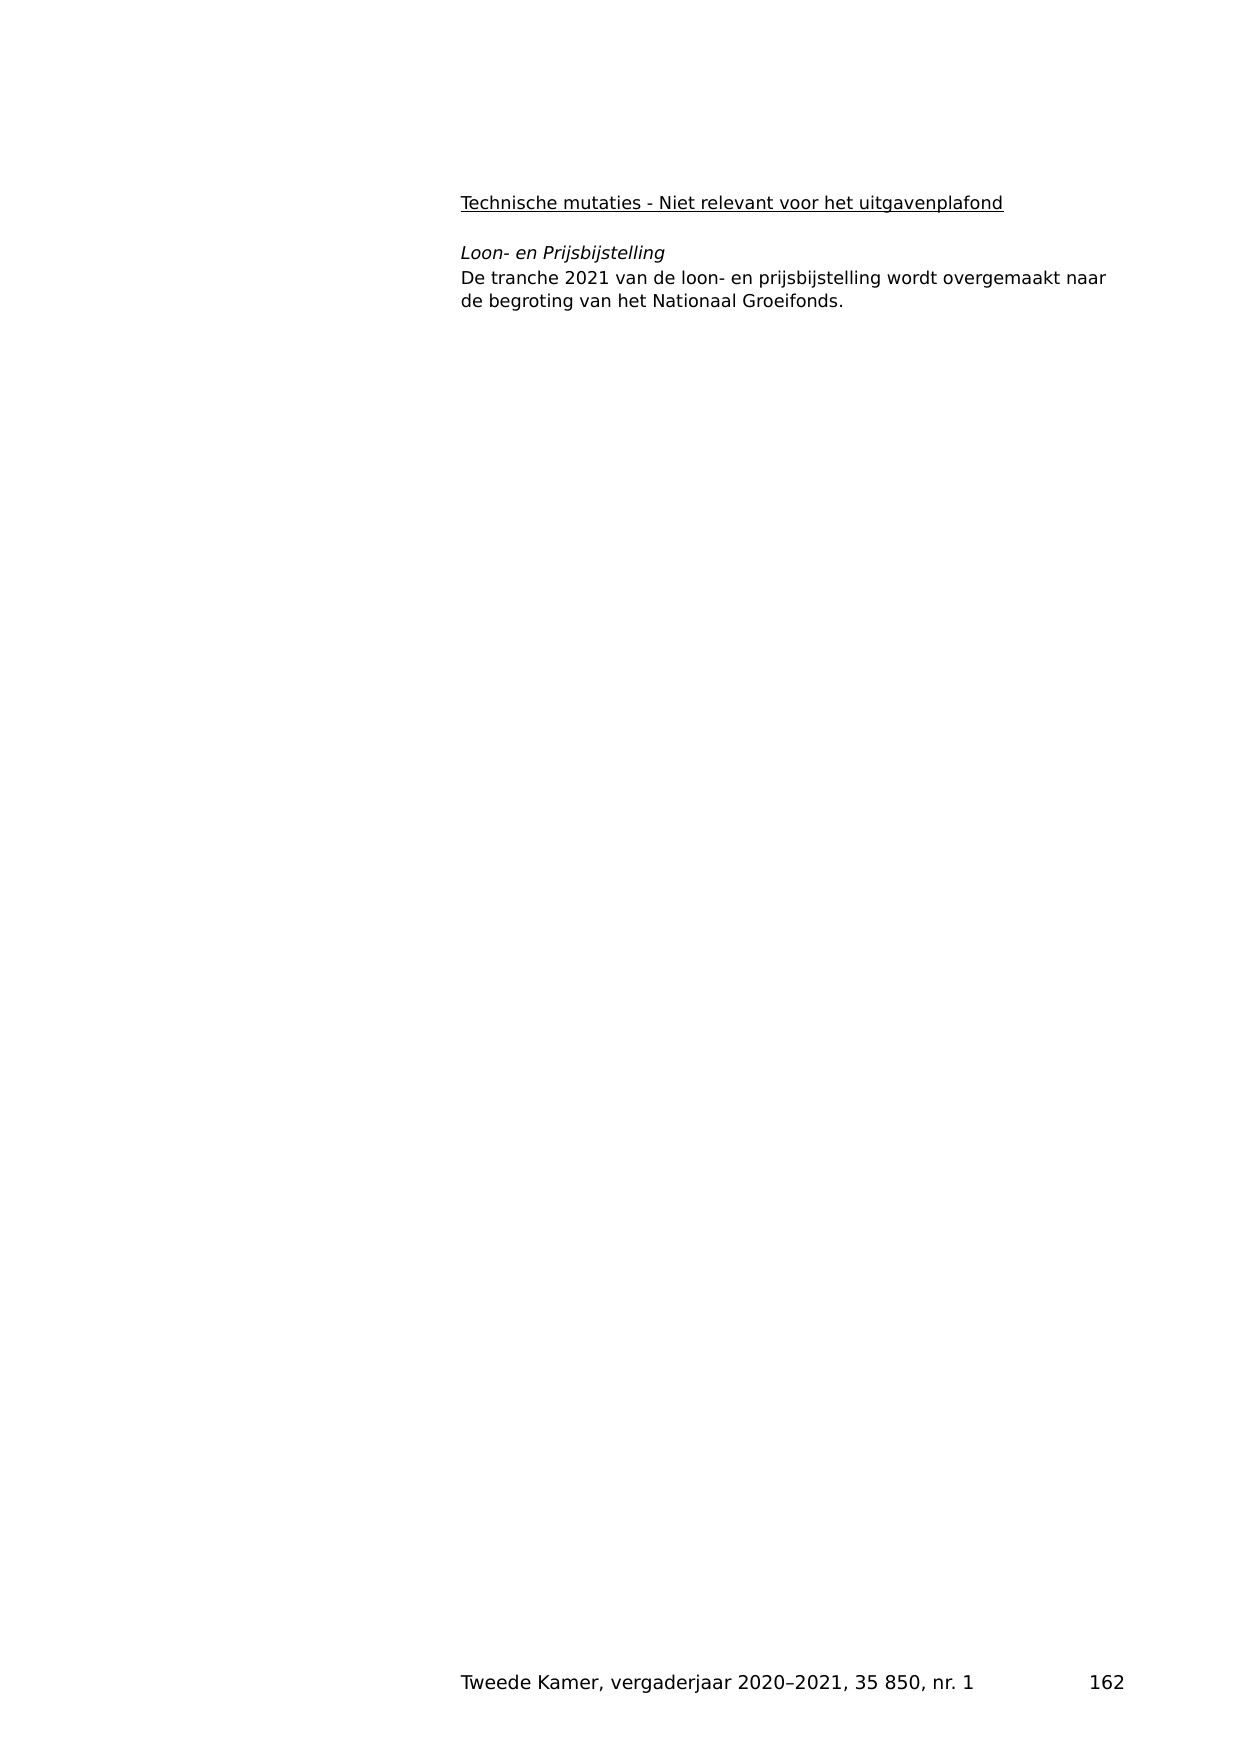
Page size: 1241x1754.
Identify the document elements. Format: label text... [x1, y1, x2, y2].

text De tranche 2021 van de loon- en prijsbijstelling wordt overgemaakt naar de begroting van het Nationaal Groeifonds. [461, 266, 1125, 312]
text Loon- en Prijsbijstelling [461, 241, 1125, 264]
text Technische mutaties - Niet relevant voor het uitgavenplafond [461, 191, 1125, 214]
